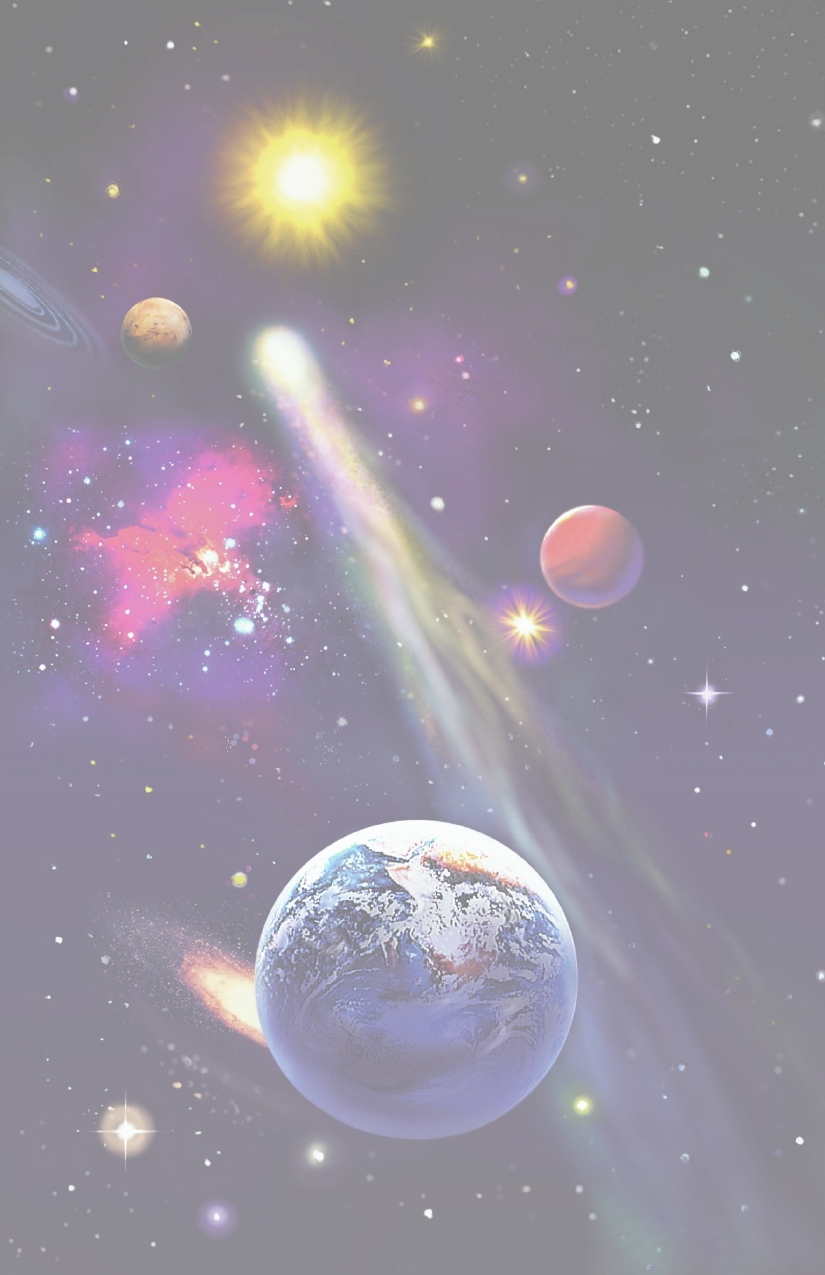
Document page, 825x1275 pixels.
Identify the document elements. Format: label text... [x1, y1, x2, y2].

text In the Bible, the pit describes a hole in the ground, it refers to the grave, and it also pictures the depths into which sin has degraded us. Therefore, in this final sense it is a symbol of sin, so that to be in the pit is to be burdened with a great and crushing load of sin. [0, 0, 825, 1275]
